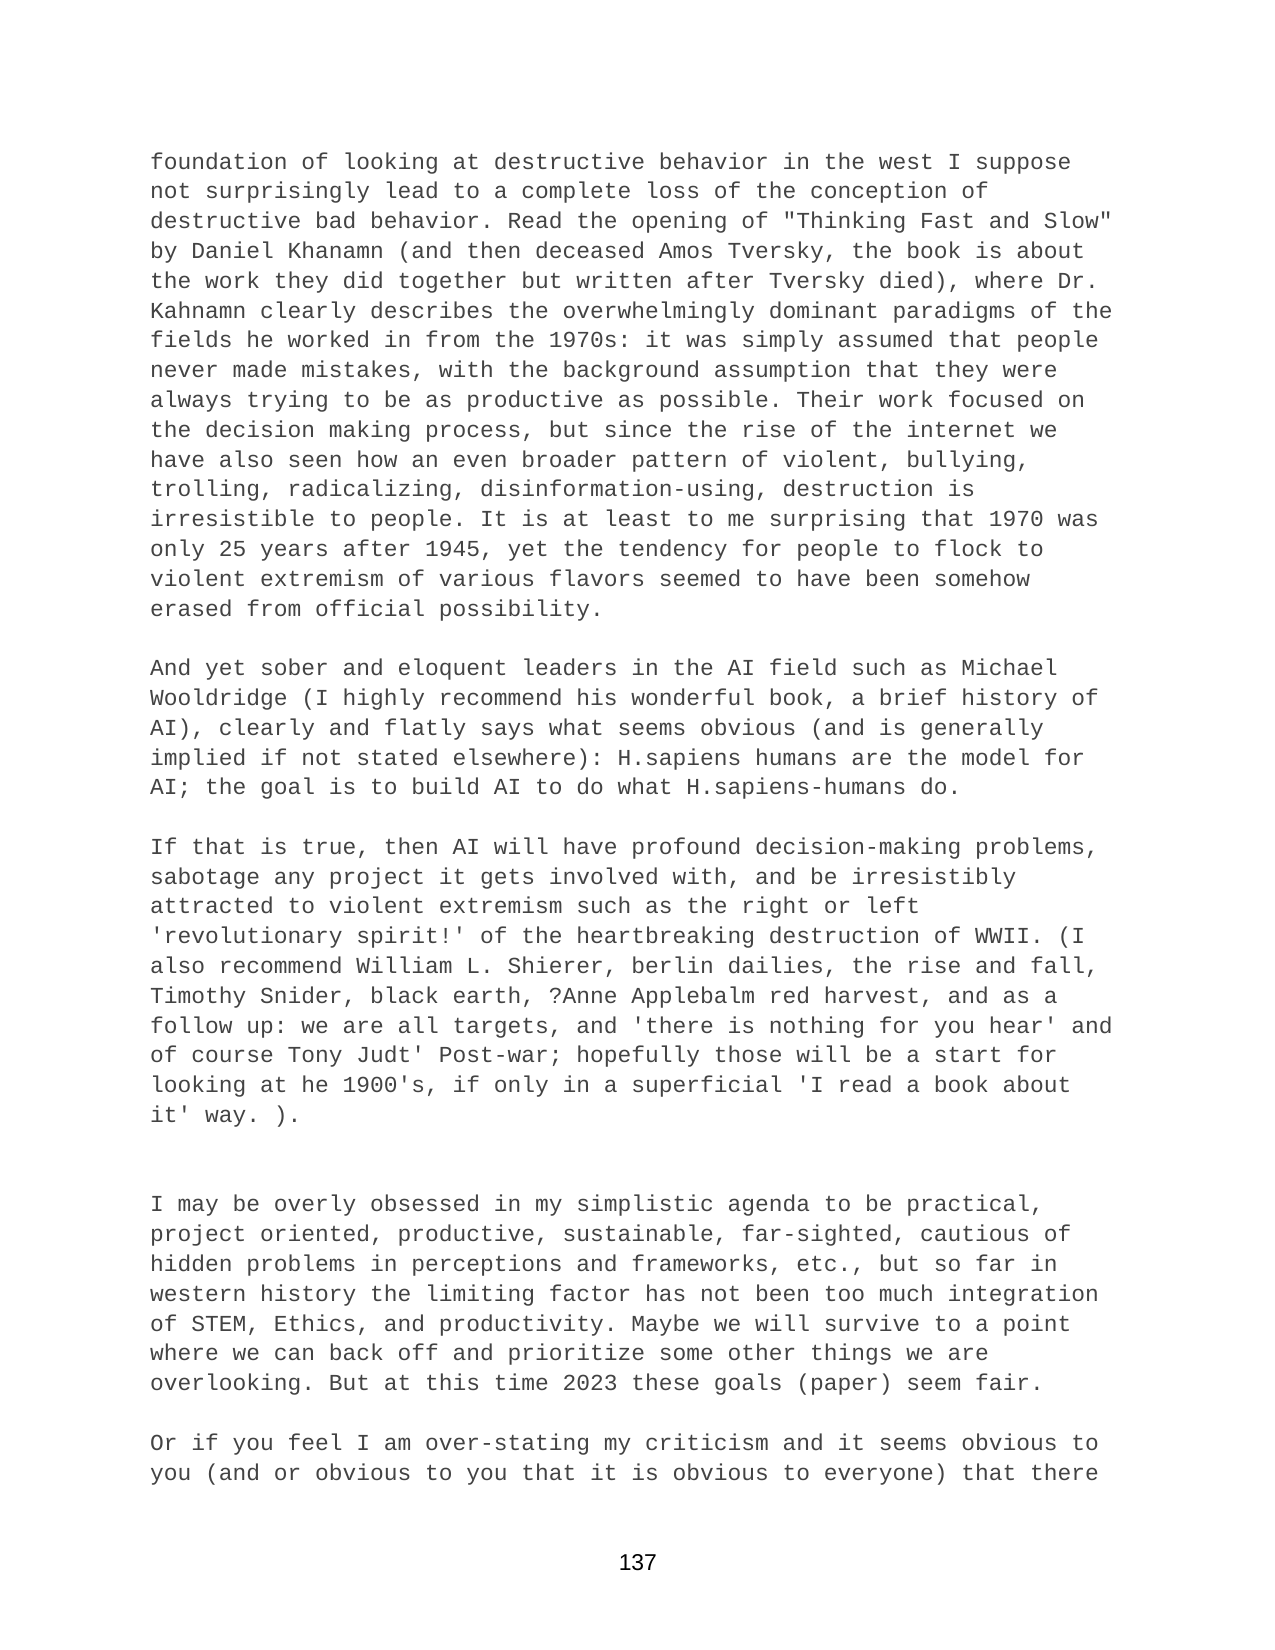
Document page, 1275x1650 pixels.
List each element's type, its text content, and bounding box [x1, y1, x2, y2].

text foundation of looking at destructive behavior in the west I suppose not surprisingly lead to a complete loss of the conception of destructive bad behavior. Read the opening of "Thinking Fast and Slow" by Daniel Khanamn (and then deceased Amos Tversky, the book is about the work they did together but written after Tversky died), where Dr. Kahnamn clearly describes the overwhelmingly dominant paradigms of the fields he worked in from the 1970s: it was simply assumed that people never made mistakes, with the background assumption that they were always trying to be as productive as possible. Their work focused on the decision making process, but since the rise of the internet we have also seen how an even broader pattern of violent, bullying, trolling, radicalizing, disinformation-using, destruction is irresistible to people. It is at least to me surprising that 1970 was only 25 years after 1945, yet the tendency for people to flock to violent extremism of various flavors seemed to have been somehow erased from official possibility. [150, 150, 1125, 623]
text Or if you feel I am over-stating my criticism and it seems obvious to you (and or obvious to you that it is obvious to everyone) that there [150, 1431, 1125, 1487]
text And yet sober and eloquent leaders in the AI field such as Michael Wooldridge (I highly recommend his wonderful book, a brief history of AI), clearly and flatly says what seems obvious (and is generally implied if not stated elsewhere): H.sapiens humans are the model for AI; the goal is to build AI to do what H.sapiens-humans do. [150, 656, 1125, 802]
text I may be overly obsessed in my simplistic agenda to be practical, project oriented, productive, sustainable, far-sighted, cautious of hidden problems in perceptions and frameworks, etc., but so far in western history the limiting factor has not been too much integration of STEM, Ethics, and productivity. Maybe we will survive to a point where we can back off and prioritize some other things we are overlooking. But at this time 2023 these goals (paper) seem fair. [150, 1193, 1125, 1397]
text If that is true, then AI will have profound decision-making problems, sabotage any project it gets involved with, and be irresistibly attracted to violent extremism such as the right or left 'revolutionary spirit!' of the heartbreaking destruction of WWII. (I also recommend William L. Shierer, berlin dailies, the rise and fall, Timothy Snider, black earth, ?Anne Applebalm red harvest, and as a follow up: we are all targets, and 'there is nothing for you hear' and of course Tony Judt' Post-war; hopefully those will be a start for looking at he 1900's, if only in a superficial 'I read a book about it' way. ). [150, 835, 1125, 1129]
